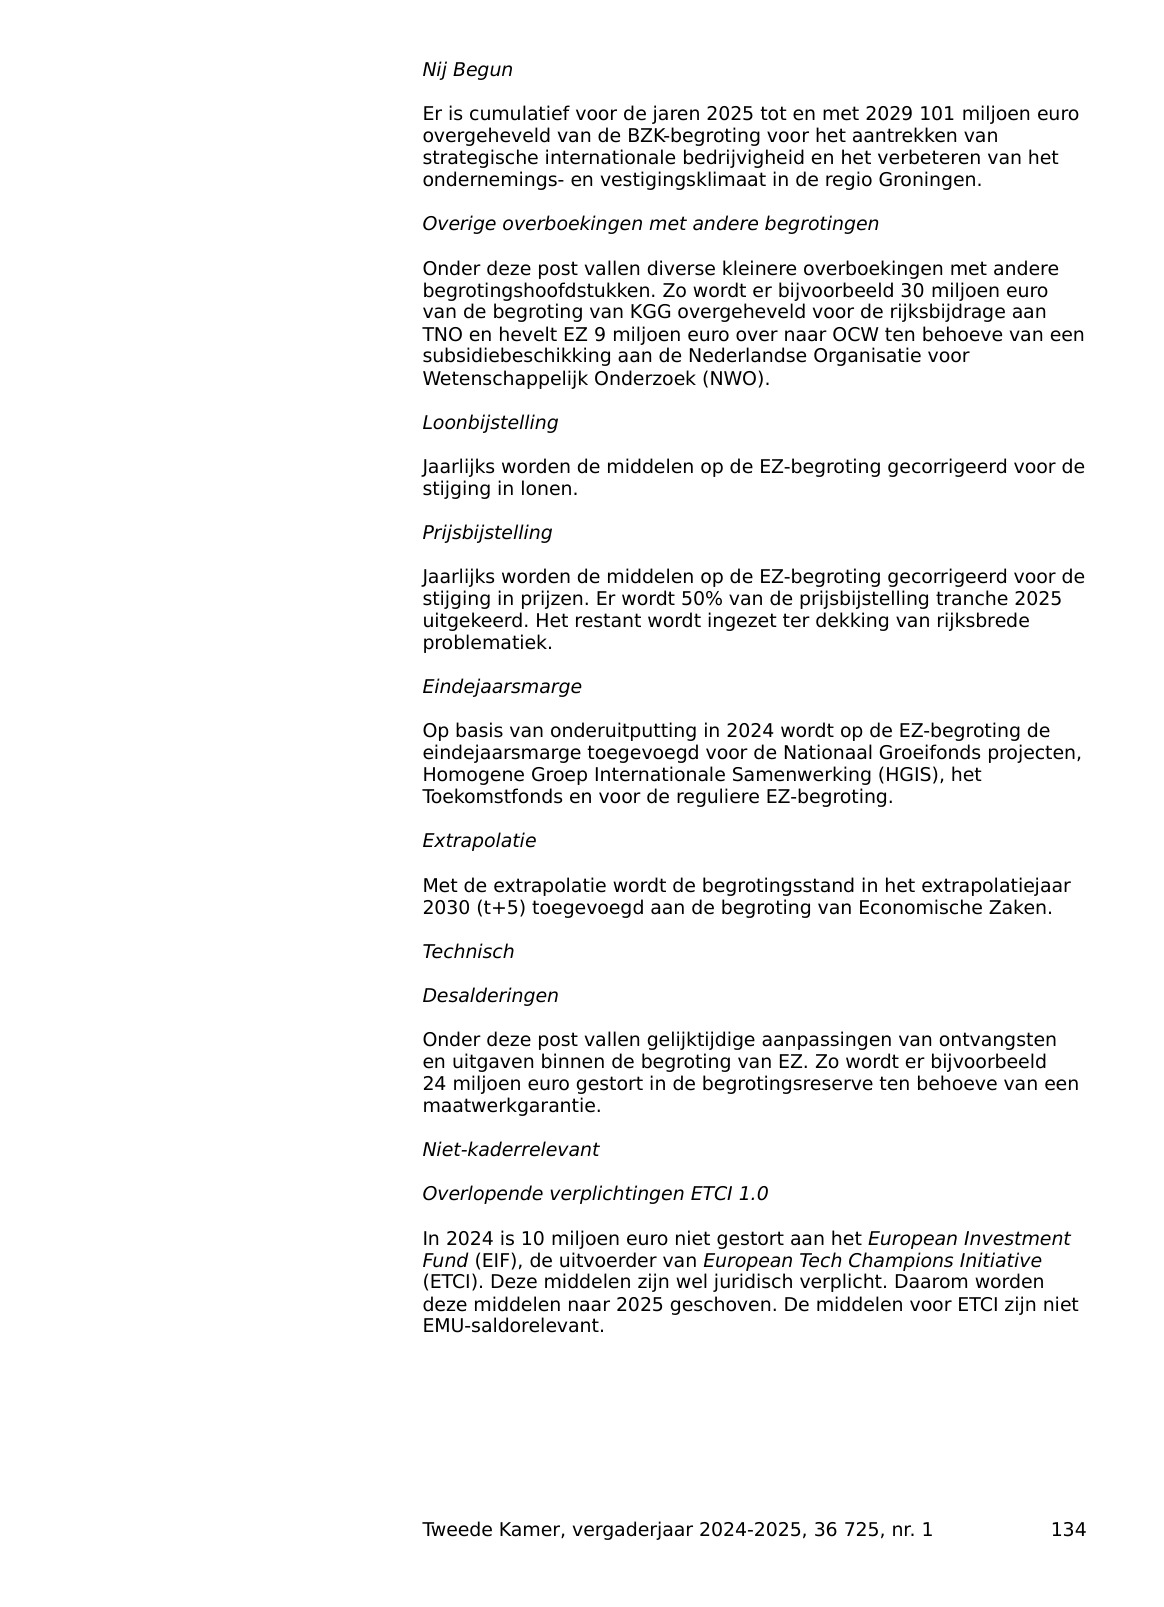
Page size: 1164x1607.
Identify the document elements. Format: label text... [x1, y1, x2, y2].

subtitle Technisch [422, 941, 1087, 963]
subtitle Niet-kaderrelevant [422, 1139, 1087, 1161]
subtitle Loonbijstelling [422, 412, 1087, 433]
text Er is cumulatief voor de jaren 2025 tot en met 2029 101 miljoen euro overgeheveld van de BZK-begroting voor het aantrekken van strategische internationale bedrijvigheid en het verbeteren van het ondernemings- en vestigingsklimaat in de regio Groningen. [422, 103, 1087, 191]
text Jaarlĳks worden de middelen op de EZ-begroting gecorrigeerd voor de stĳging in prĳzen. Er wordt 50% van de prijsbijstelling tranche 2025 uitgekeerd. Het restant wordt ingezet ter dekking van rijksbrede problematiek. [422, 566, 1087, 654]
subtitle Extrapolatie [422, 830, 1087, 852]
subtitle Prijsbijstelling [422, 522, 1087, 544]
text Onder deze post vallen diverse kleinere overboekingen met andere begrotingshoofdstukken. Zo wordt er bijvoorbeeld 30 miljoen euro van de begroting van KGG overgeheveld voor de rijksbijdrage aan TNO en hevelt EZ 9 miljoen euro over naar OCW ten behoeve van een subsidiebeschikking aan de Nederlandse Organisatie voor Wetenschappelijk Onderzoek (NWO). [422, 257, 1087, 389]
subtitle Overlopende verplichtingen ETCI 1.0 [422, 1183, 1087, 1205]
subtitle Nij Begun [422, 59, 1087, 81]
text Onder deze post vallen gelijktijdige aanpassingen van ontvangsten en uitgaven binnen de begroting van EZ. Zo wordt er bijvoorbeeld 24 miljoen euro gestort in de begrotingsreserve ten behoeve van een maatwerkgarantie. [422, 1029, 1087, 1117]
text In 2024 is 10 miljoen euro niet gestort aan het European Investment Fund (EIF), de uitvoerder van European Tech Champions Initiative (ETCI). Deze middelen zijn wel juridisch verplicht. Daarom worden deze middelen naar 2025 geschoven. De middelen voor ETCI zijn niet EMU-saldorelevant. [422, 1227, 1087, 1337]
text Jaarlĳks worden de middelen op de EZ-begroting gecorrigeerd voor de stĳging in lonen. [422, 456, 1087, 500]
text Op basis van onderuitputting in 2024 wordt op de EZ-begroting de eindejaarsmarge toegevoegd voor de Nationaal Groeifonds projecten, Homogene Groep Internationale Samenwerking (HGIS), het Toekomstfonds en voor de reguliere EZ-begroting. [422, 720, 1087, 808]
subtitle Eindejaarsmarge [422, 676, 1087, 698]
text Met de extrapolatie wordt de begrotingsstand in het extrapolatiejaar 2030 (t+5) toegevoegd aan de begroting van Economische Zaken. [422, 874, 1087, 918]
subtitle Overige overboekingen met andere begrotingen [422, 213, 1087, 235]
subtitle Desalderingen [422, 985, 1087, 1007]
